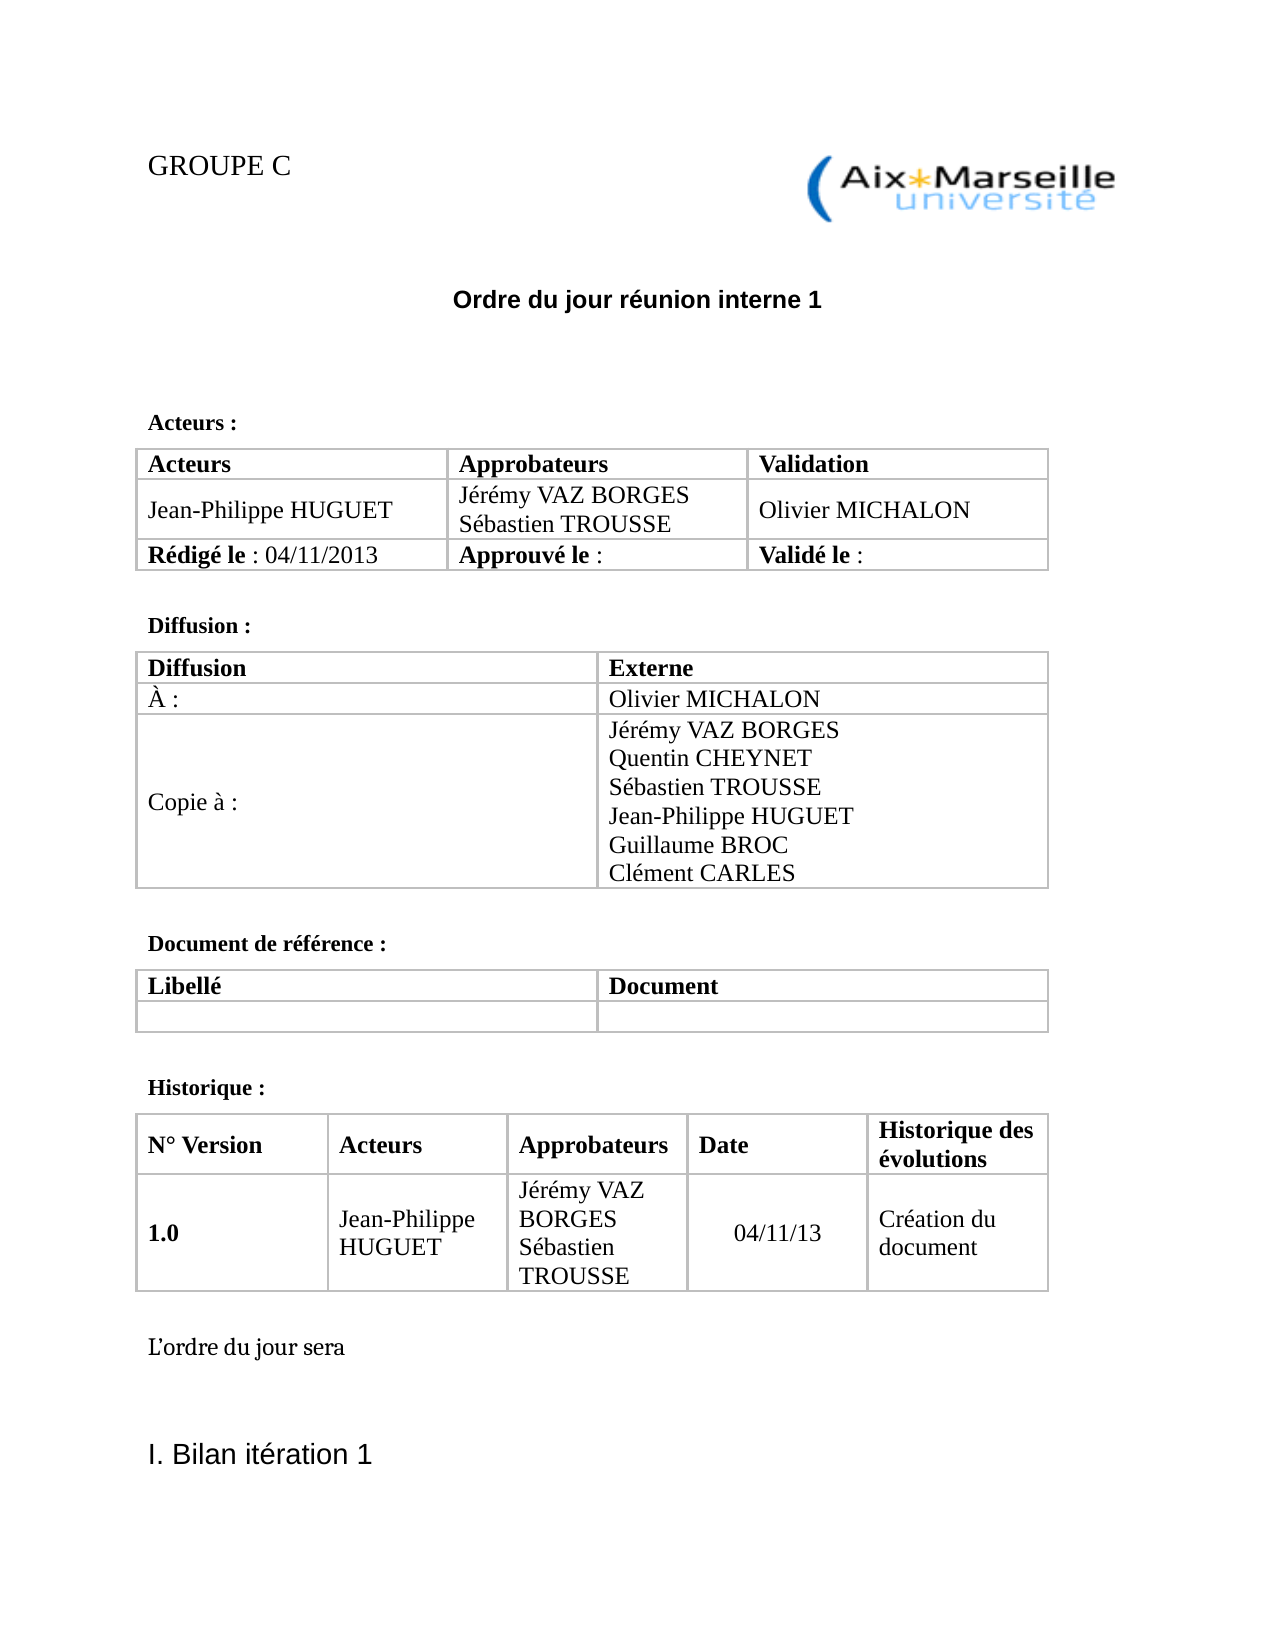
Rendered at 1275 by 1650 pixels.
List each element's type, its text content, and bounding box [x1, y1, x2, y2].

table_cell Jean-Philippe HUGUET [138, 480, 446, 538]
table_cell À : [138, 684, 596, 713]
text L’ordre du jour sera [148, 1333, 1127, 1362]
table_header N° Version [138, 1115, 327, 1173]
table_cell [599, 1002, 1047, 1031]
table_cell Copie à : [138, 715, 596, 887]
table_header Diffusion [138, 653, 596, 682]
table_header Approbateurs [509, 1115, 686, 1173]
table_cell Validé le : [749, 540, 1047, 569]
table_header Externe [599, 653, 1047, 682]
text Acteurs : [148, 409, 1127, 435]
text Ordre du jour réunion interne 1 [148, 285, 1127, 314]
table_cell Jean-Philippe HUGUET [329, 1175, 506, 1290]
table_cell [138, 1002, 596, 1031]
text I. Bilan itération 1 [148, 1437, 1127, 1470]
table_header Approbateurs [449, 450, 746, 478]
table_header Acteurs [329, 1115, 506, 1173]
text Diffusion : [148, 612, 1127, 638]
table_cell Jérémy VAZ BORGES Quentin CHEYNET Sébastien TROUSSE Jean-Philippe HUGUET Guillaume BROC Clément CARLES [599, 715, 1047, 887]
table_cell 04/11/13 [689, 1175, 866, 1290]
table_cell Rédigé le : 04/11/2013 [138, 540, 446, 569]
table_cell Approuvé le : [449, 540, 746, 569]
table_cell 1.0 [138, 1175, 327, 1290]
table_header Document [599, 971, 1047, 1000]
text Historique : [148, 1074, 1127, 1101]
text Document de référence : [148, 931, 1127, 957]
table_cell Création du document [869, 1175, 1047, 1290]
table_cell Olivier MICHALON [599, 684, 1047, 713]
table_header Date [689, 1115, 866, 1173]
table_header Acteurs [138, 450, 446, 478]
table_header Historique des évolutions [869, 1115, 1047, 1173]
table_cell Olivier MICHALON [749, 480, 1047, 538]
table_cell Jérémy VAZ BORGES Sébastien TROUSSE [509, 1175, 686, 1290]
table_header Validation [749, 450, 1047, 478]
text GROUPE C [148, 148, 1127, 181]
table_header Libellé [138, 971, 596, 1000]
table_cell Jérémy VAZ BORGES Sébastien TROUSSE [449, 480, 746, 538]
